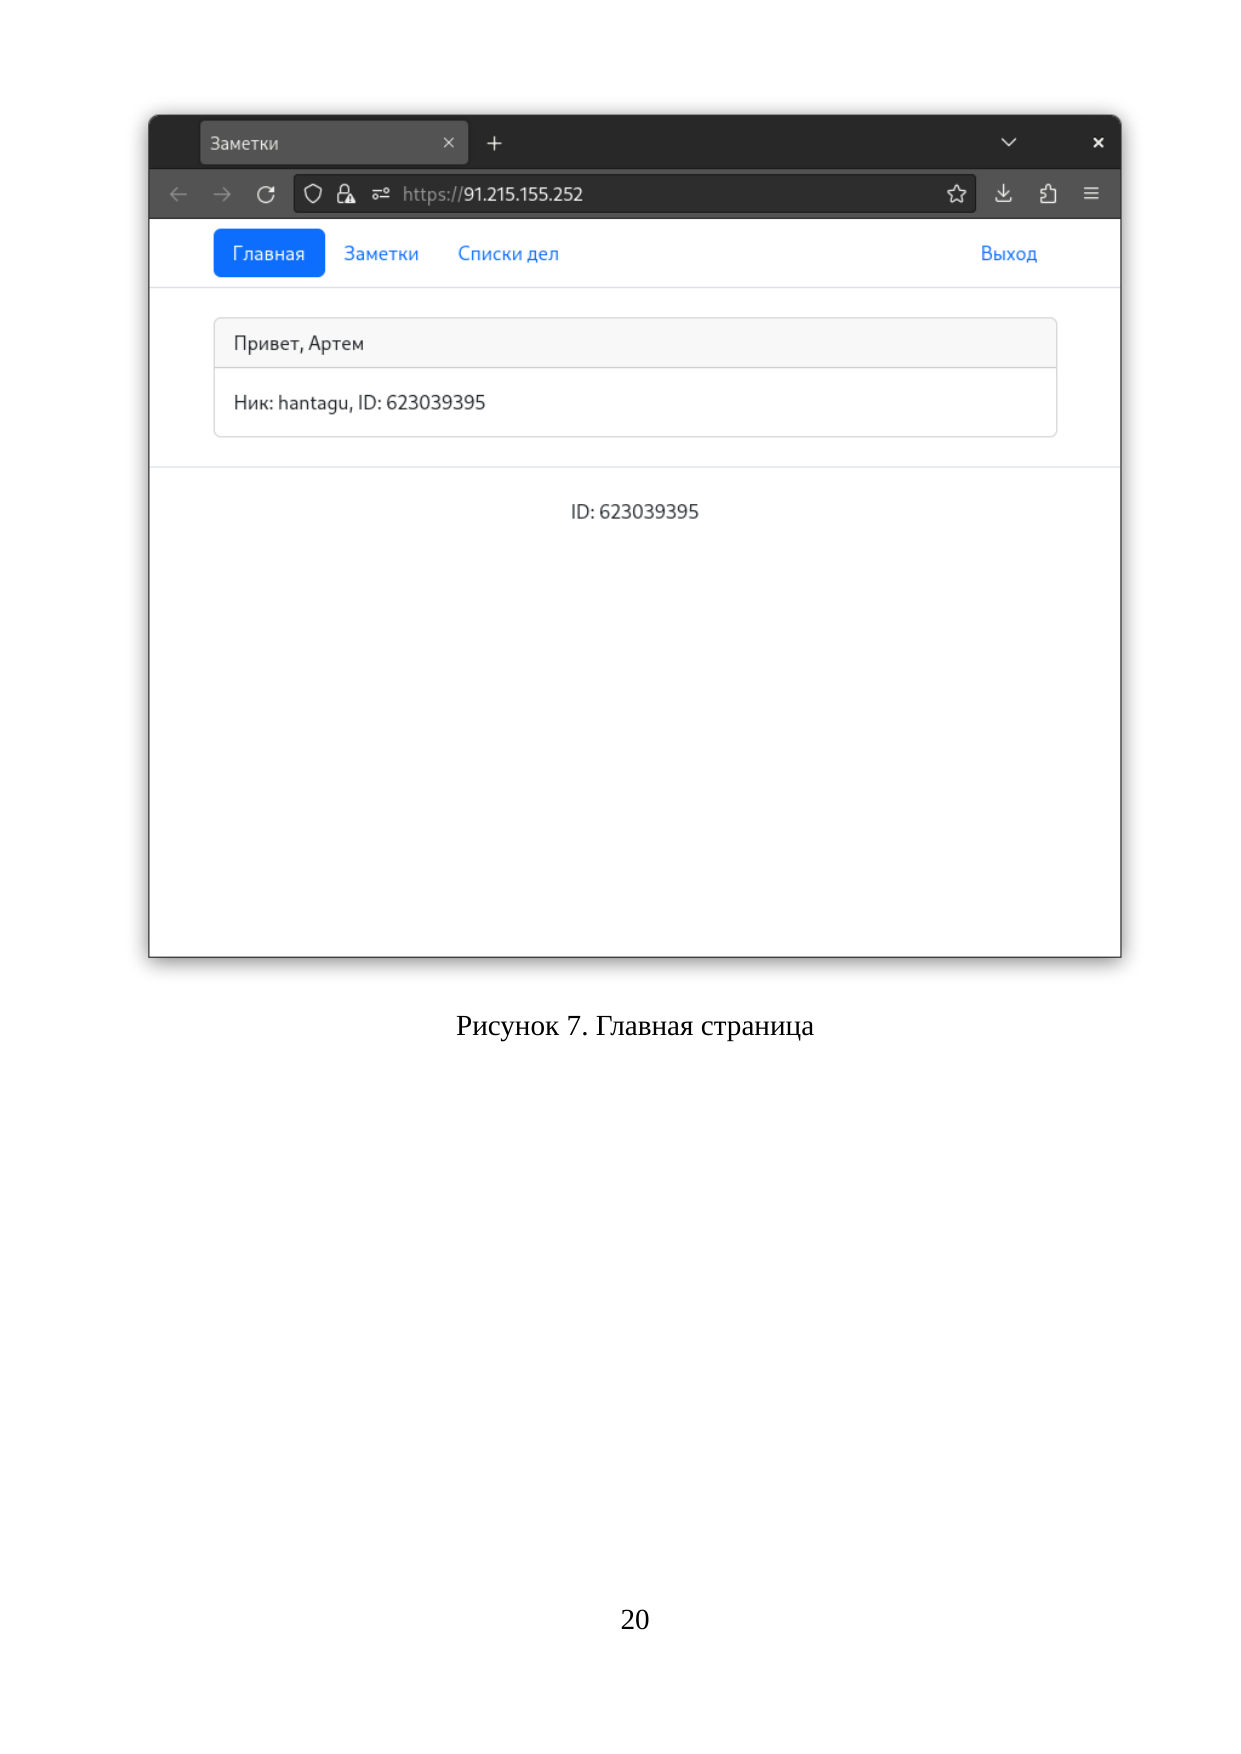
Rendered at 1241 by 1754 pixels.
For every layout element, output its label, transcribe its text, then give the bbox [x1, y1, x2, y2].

text Рисунок 7. Главная страница [118, 992, 1152, 1041]
picture [118, 88, 1152, 992]
